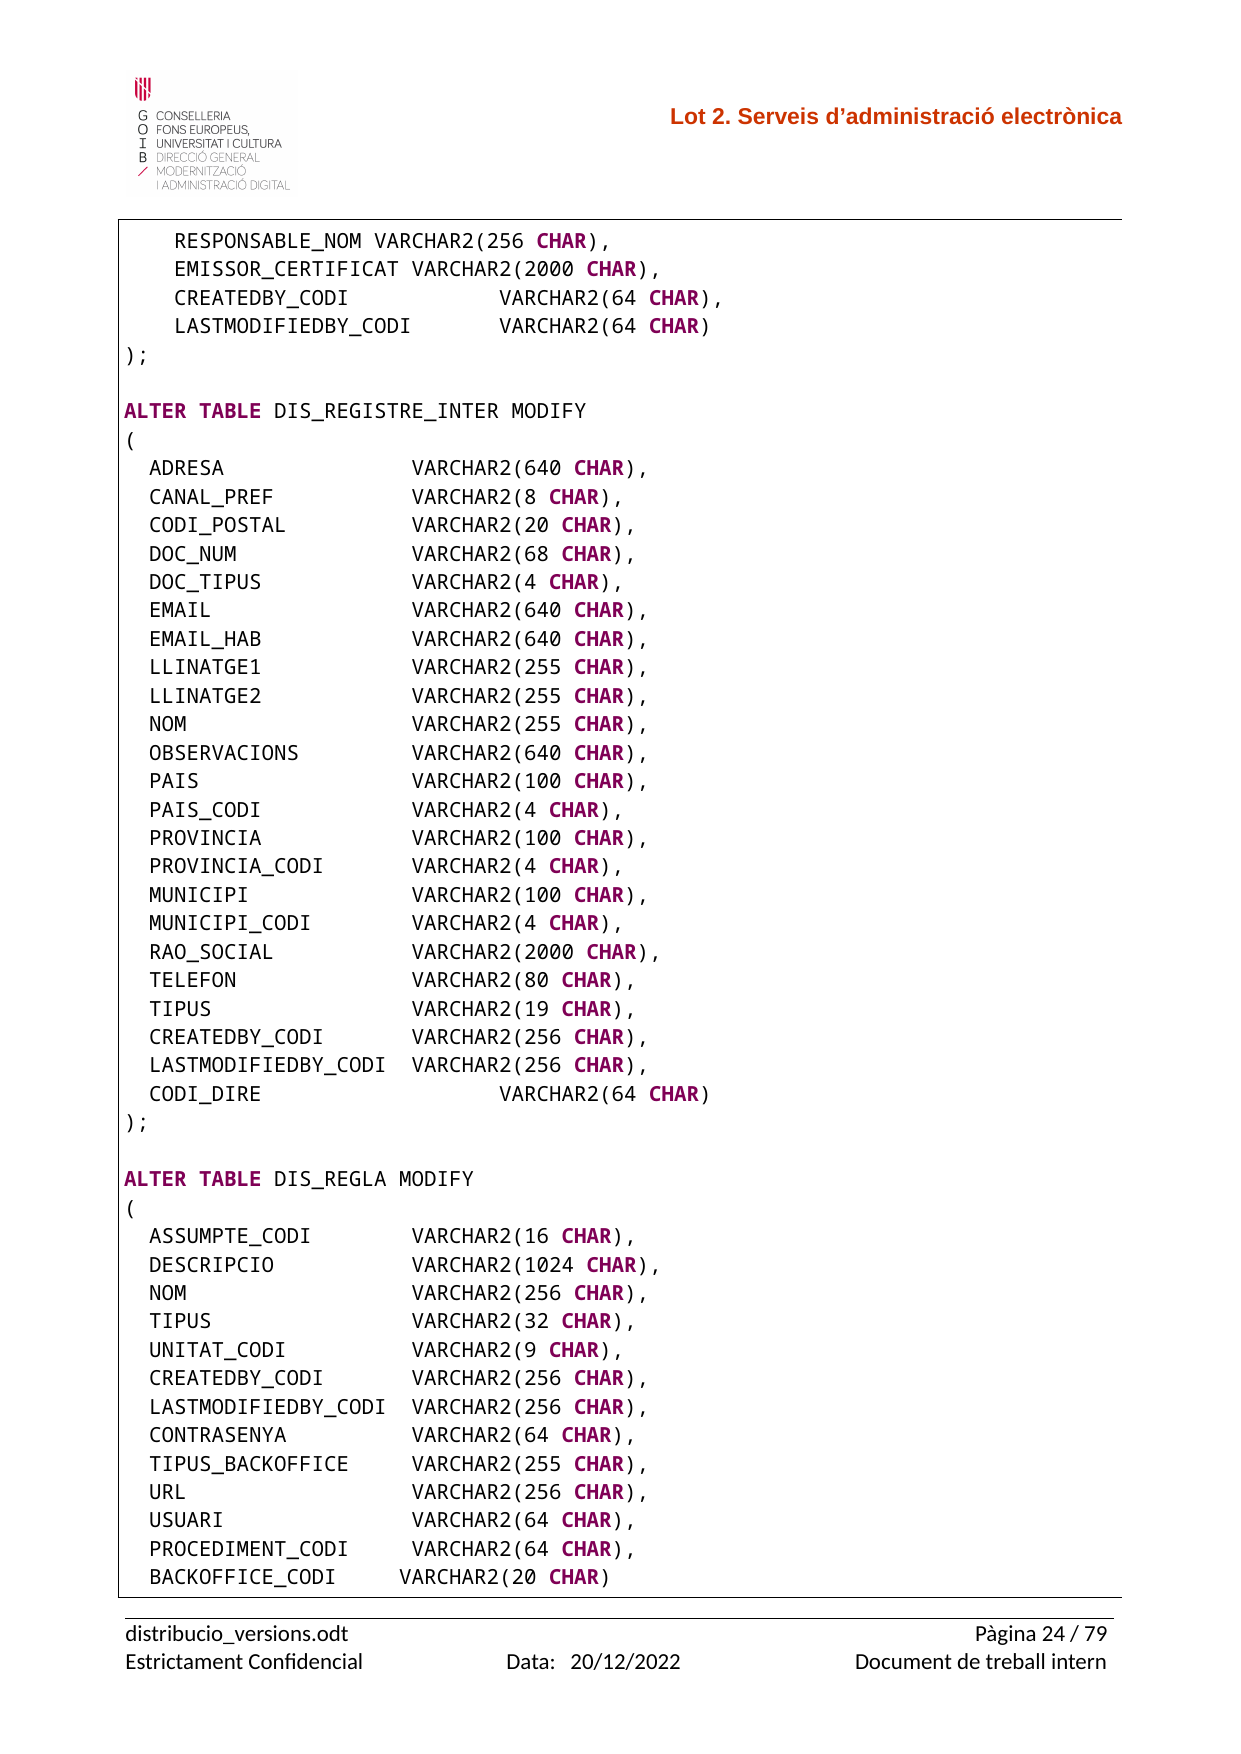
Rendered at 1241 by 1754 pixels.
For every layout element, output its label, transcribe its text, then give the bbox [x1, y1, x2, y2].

picture [126, 70, 299, 197]
table_header RESPONSABLE_NOM VARCHAR2(256 CHAR), EMISSOR_CERTIFICAT VARCHAR2(2000 CHAR), CREATEDBY_CODI VARCHAR2(64 CHAR), LASTMODIFIEDBY_CODI VARCHAR2(64 CHAR) ); ALTER TABLE DIS_REGISTRE_INTER MODIFY ( ADRESA VARCHAR2(640 CHAR), CANAL_PREF VARCHAR2(8 CHAR), CODI_POSTAL VARCHAR2(20 CHAR), DOC_NUM VARCHAR2(68 CHAR), DOC_TIPUS VARCHAR2(4 CHAR), EMAIL VARCHAR2(640 CHAR), EMAIL_HAB VARCHAR2(640 CHAR), LLINATGE1 VARCHAR2(255 CHAR), LLINATGE2 VARCHAR2(255 CHAR), NOM VARCHAR2(255 CHAR), OBSERVACIONS VARCHAR2(640 CHAR), PAIS VARCHAR2(100 CHAR), PAIS_CODI VARCHAR2(4 CHAR), PROVINCIA VARCHAR2(100 CHAR), PROVINCIA_CODI VARCHAR2(4 CHAR), MUNICIPI VARCHAR2(100 CHAR), MUNICIPI_CODI VARCHAR2(4 CHAR), RAO_SOCIAL VARCHAR2(2000 CHAR), TELEFON VARCHAR2(80 CHAR), TIPUS VARCHAR2(19 CHAR), CREATEDBY_CODI VARCHAR2(256 CHAR), LASTMODIFIEDBY_CODI VARCHAR2(256 CHAR), CODI_DIRE VARCHAR2(64 CHAR) ); ALTER TABLE DIS_REGLA MODIFY ( ASSUMPTE_CODI VARCHAR2(16 CHAR), DESCRIPCIO VARCHAR2(1024 CHAR), NOM VARCHAR2(256 CHAR), TIPUS VARCHAR2(32 CHAR), UNITAT_CODI VARCHAR2(9 CHAR), CREATEDBY_CODI VARCHAR2(256 CHAR), LASTMODIFIEDBY_CODI VARCHAR2(256 CHAR), CONTRASENYA VARCHAR2(64 CHAR), TIPUS_BACKOFFICE VARCHAR2(255 CHAR), URL VARCHAR2(256 CHAR), USUARI VARCHAR2(64 CHAR), PROCEDIMENT_CODI VARCHAR2(64 CHAR), BACKOFFICE_CODI VARCHAR2(20 CHAR) [119, 220, 1122, 1597]
